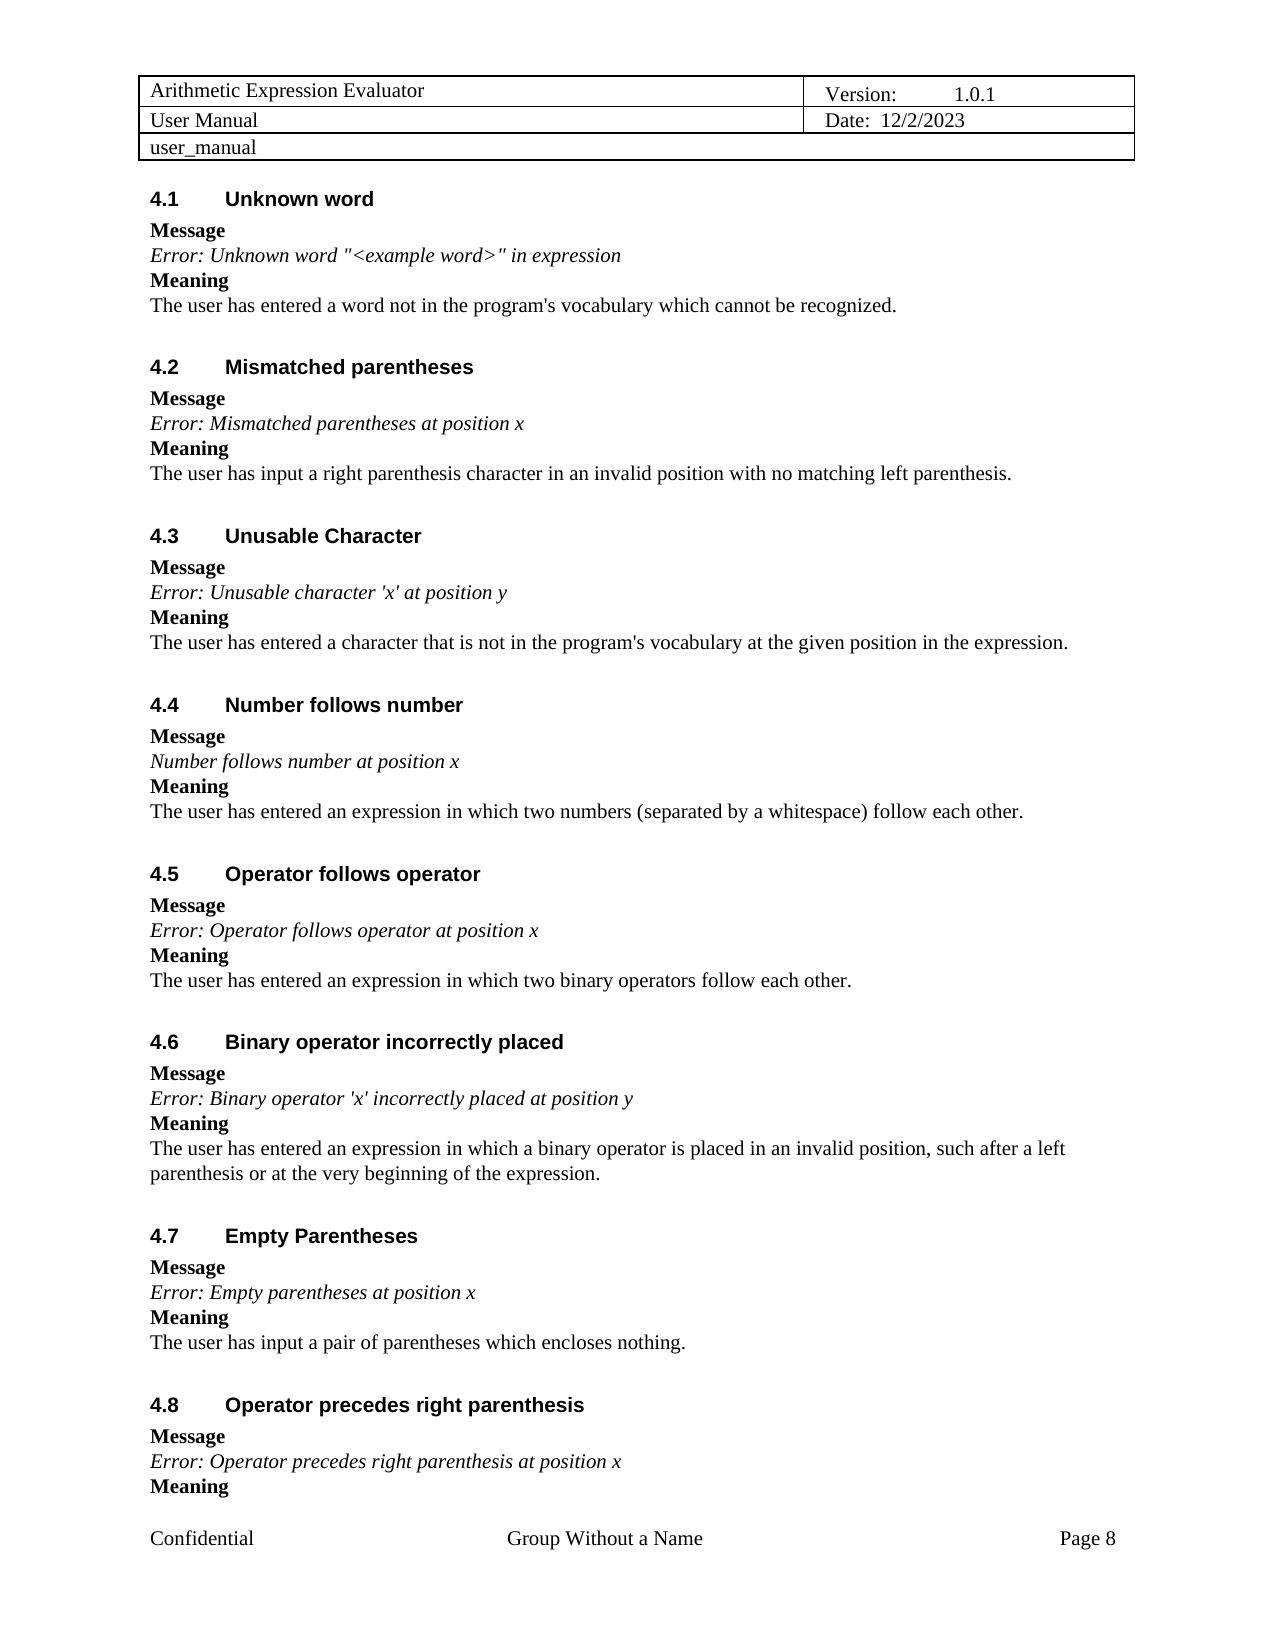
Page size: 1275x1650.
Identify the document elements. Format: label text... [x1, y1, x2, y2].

text Message [150, 1423, 1125, 1448]
text The user has entered a character that is not in the program's vocabulary at the given position in the expression. [150, 629, 1125, 654]
text The user has input a pair of parentheses which encloses nothing. [150, 1329, 1125, 1354]
text Error: Operator precedes right parenthesis at position x [150, 1448, 1125, 1473]
text Message [150, 217, 1125, 242]
text Error: Unusable character 'x' at position y [150, 579, 1125, 604]
text Message [150, 554, 1125, 579]
text Meaning [150, 604, 1125, 629]
text The user has entered an expression in which two binary operators follow each other. [150, 967, 1125, 992]
text Meaning [150, 1304, 1125, 1329]
text Meaning [150, 1110, 1125, 1135]
subtitle 4.3 Unusable Character [150, 523, 1125, 548]
text The user has entered a word not in the program's vocabulary which cannot be recognized. [150, 292, 1125, 317]
text Error: Binary operator 'x' incorrectly placed at position y [150, 1085, 1125, 1110]
text Message [150, 723, 1125, 748]
subtitle 4.8 Operator precedes right parenthesis [150, 1392, 1125, 1417]
subtitle 4.1 Unknown word [150, 185, 1125, 210]
subtitle 4.5 Operator follows operator [150, 860, 1125, 885]
text Meaning [150, 773, 1125, 798]
text The user has entered an expression in which a binary operator is placed in an invalid position, such after a left parenthesis or at the very beginning of the expression. [150, 1135, 1125, 1185]
text Meaning [150, 435, 1125, 460]
text The user has entered an expression in which two numbers (separated by a whitespace) follow each other. [150, 798, 1125, 823]
text Message [150, 892, 1125, 917]
text Error: Mismatched parentheses at position x [150, 410, 1125, 435]
text The user has input a right parenthesis character in an invalid position with no matching left parenthesis. [150, 460, 1125, 485]
text Message [150, 385, 1125, 410]
text Error: Operator follows operator at position x [150, 917, 1125, 942]
subtitle 4.6 Binary operator incorrectly placed [150, 1029, 1125, 1054]
text Error: Empty parentheses at position x [150, 1279, 1125, 1304]
text Message [150, 1060, 1125, 1085]
text Message [150, 1254, 1125, 1279]
text Error: Unknown word "<example word>" in expression [150, 242, 1125, 267]
subtitle 4.7 Empty Parentheses [150, 1223, 1125, 1248]
subtitle 4.2 Mismatched parentheses [150, 354, 1125, 379]
text Meaning [150, 267, 1125, 292]
subtitle 4.4 Number follows number [150, 692, 1125, 717]
text Meaning [150, 1473, 1125, 1498]
text Meaning [150, 942, 1125, 967]
text Number follows number at position x [150, 748, 1125, 773]
